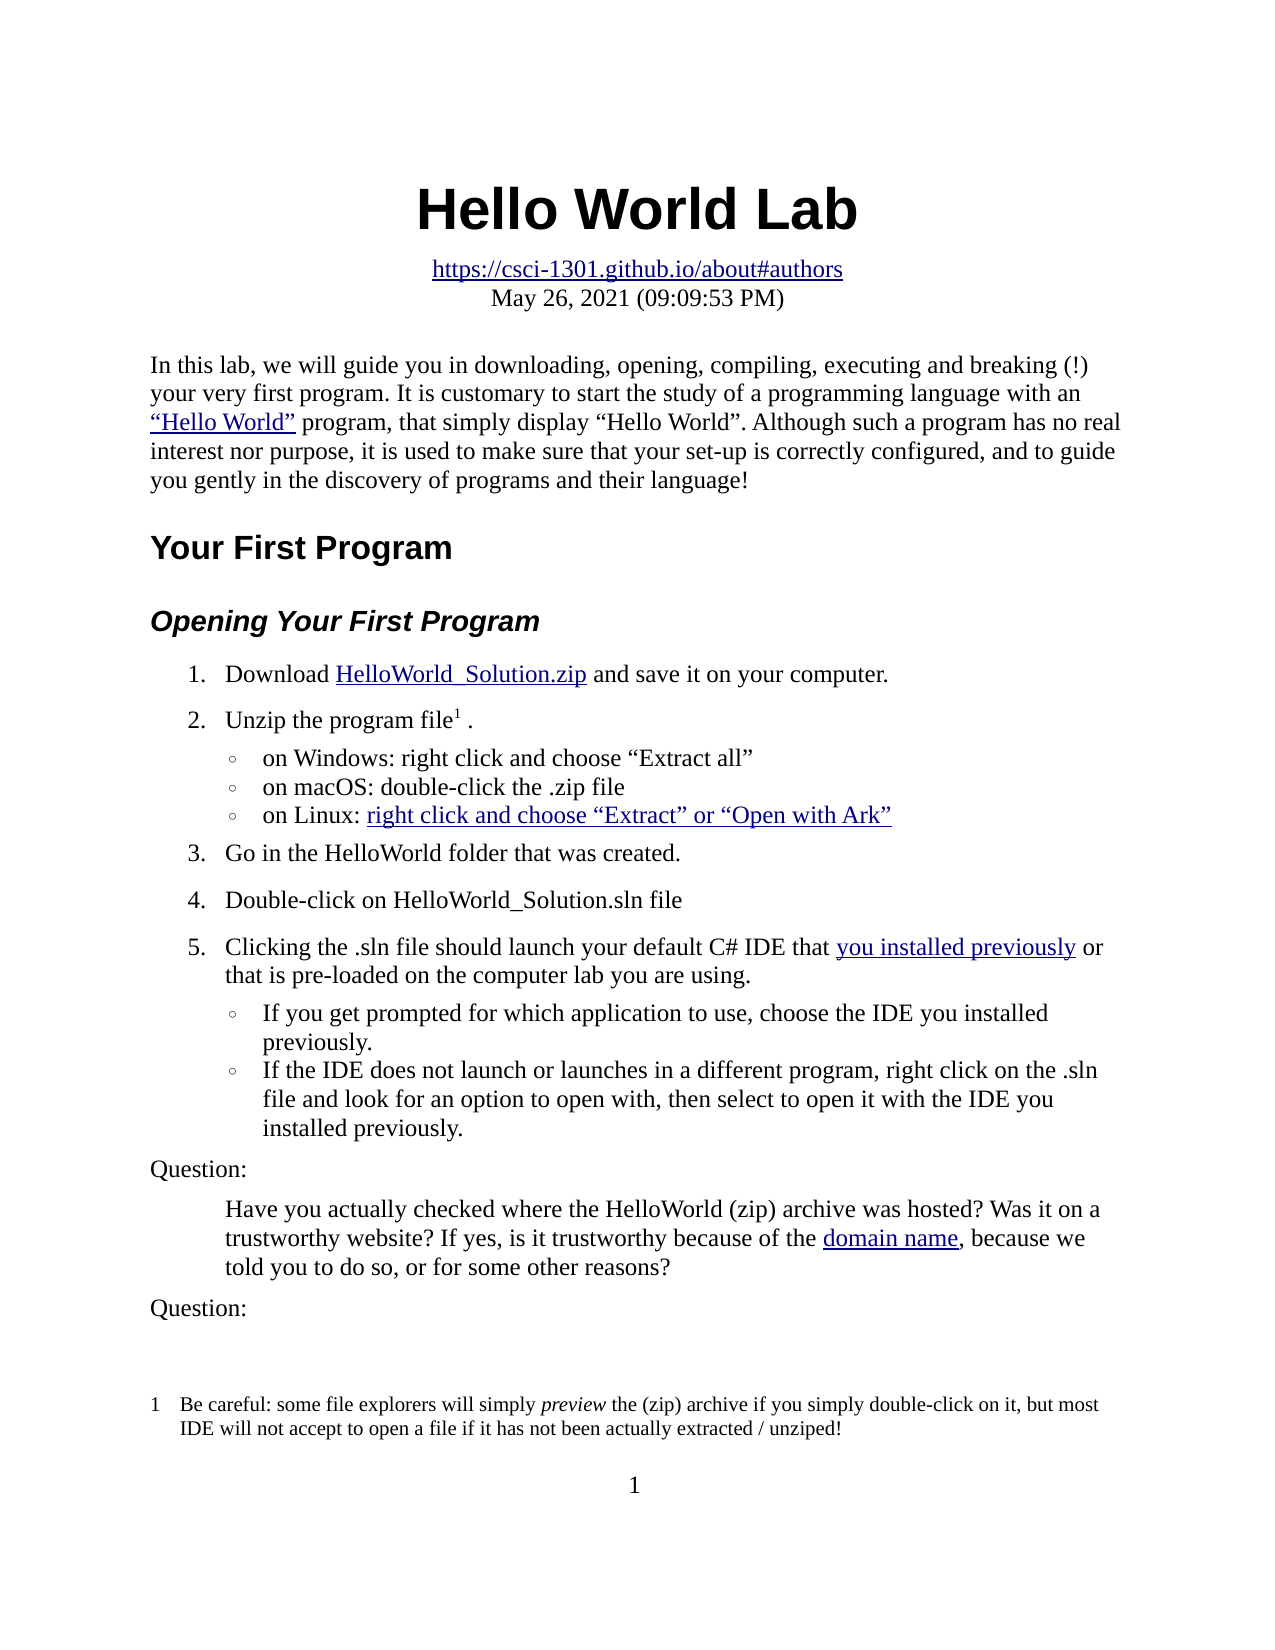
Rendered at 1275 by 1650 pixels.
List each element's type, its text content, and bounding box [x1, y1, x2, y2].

list Double-click on HelloWorld_Solution.sln file [187, 885, 1125, 914]
list on Windows: right click and choose “Extract all” [225, 743, 1125, 772]
list Unzip the program file . [187, 705, 1125, 734]
list Go in the HelloWorld folder that was created. [187, 838, 1125, 867]
text Have you actually checked where the HelloWorld (zip) archive was hosted? Was it on a trustworthy website? If yes, is it trustworthy because of the domain name, because we told you to do so, or for some other reasons? [225, 1194, 1125, 1281]
text Question: [150, 1154, 1125, 1182]
list If you get prompted for which application to use, choose the IDE you installed previously. [225, 998, 1125, 1056]
text Question: [150, 1293, 1125, 1321]
text https://csci-1301.github.io/about#authors [150, 254, 1125, 283]
text May 26, 2021 (09:09:53 PM) [150, 283, 1125, 312]
subtitle Your First Program [150, 527, 1125, 566]
list Clicking the .sln file should launch your default C# IDE that you installed previously or that is pre-loaded on the computer lab you are using. [187, 932, 1125, 989]
list on macOS: double-click the .zip file [225, 772, 1125, 801]
list Be careful: some file explorers will simply preview the (zip) archive if you simply double-click on it, but most IDE will not accept to open a file if it has not been actually extracted / unziped! [150, 1392, 1125, 1440]
list on Linux: right click and choose “Extract” or “Open with Ark” [225, 801, 1125, 829]
list Download HelloWorld_Solution.zip and save it on your computer. [187, 659, 1125, 687]
text In this lab, we will guide you in downloading, opening, compiling, executing and breaking (!) your very first program. It is customary to start the study of a programming language with an “Hello World” program, that simply display “Hello World”. Although such a program has no real interest nor purpose, it is used to make sure that your set-up is correctly configured, and to guide you gently in the discovery of programs and their language! [150, 350, 1125, 493]
title Hello World Lab [150, 175, 1125, 242]
list If the IDE does not launch or launches in a different program, right click on the .sln file and look for an option to open with, then select to open it with the IDE you installed previously. [225, 1056, 1125, 1142]
subtitle Opening Your First Program [150, 604, 1125, 637]
